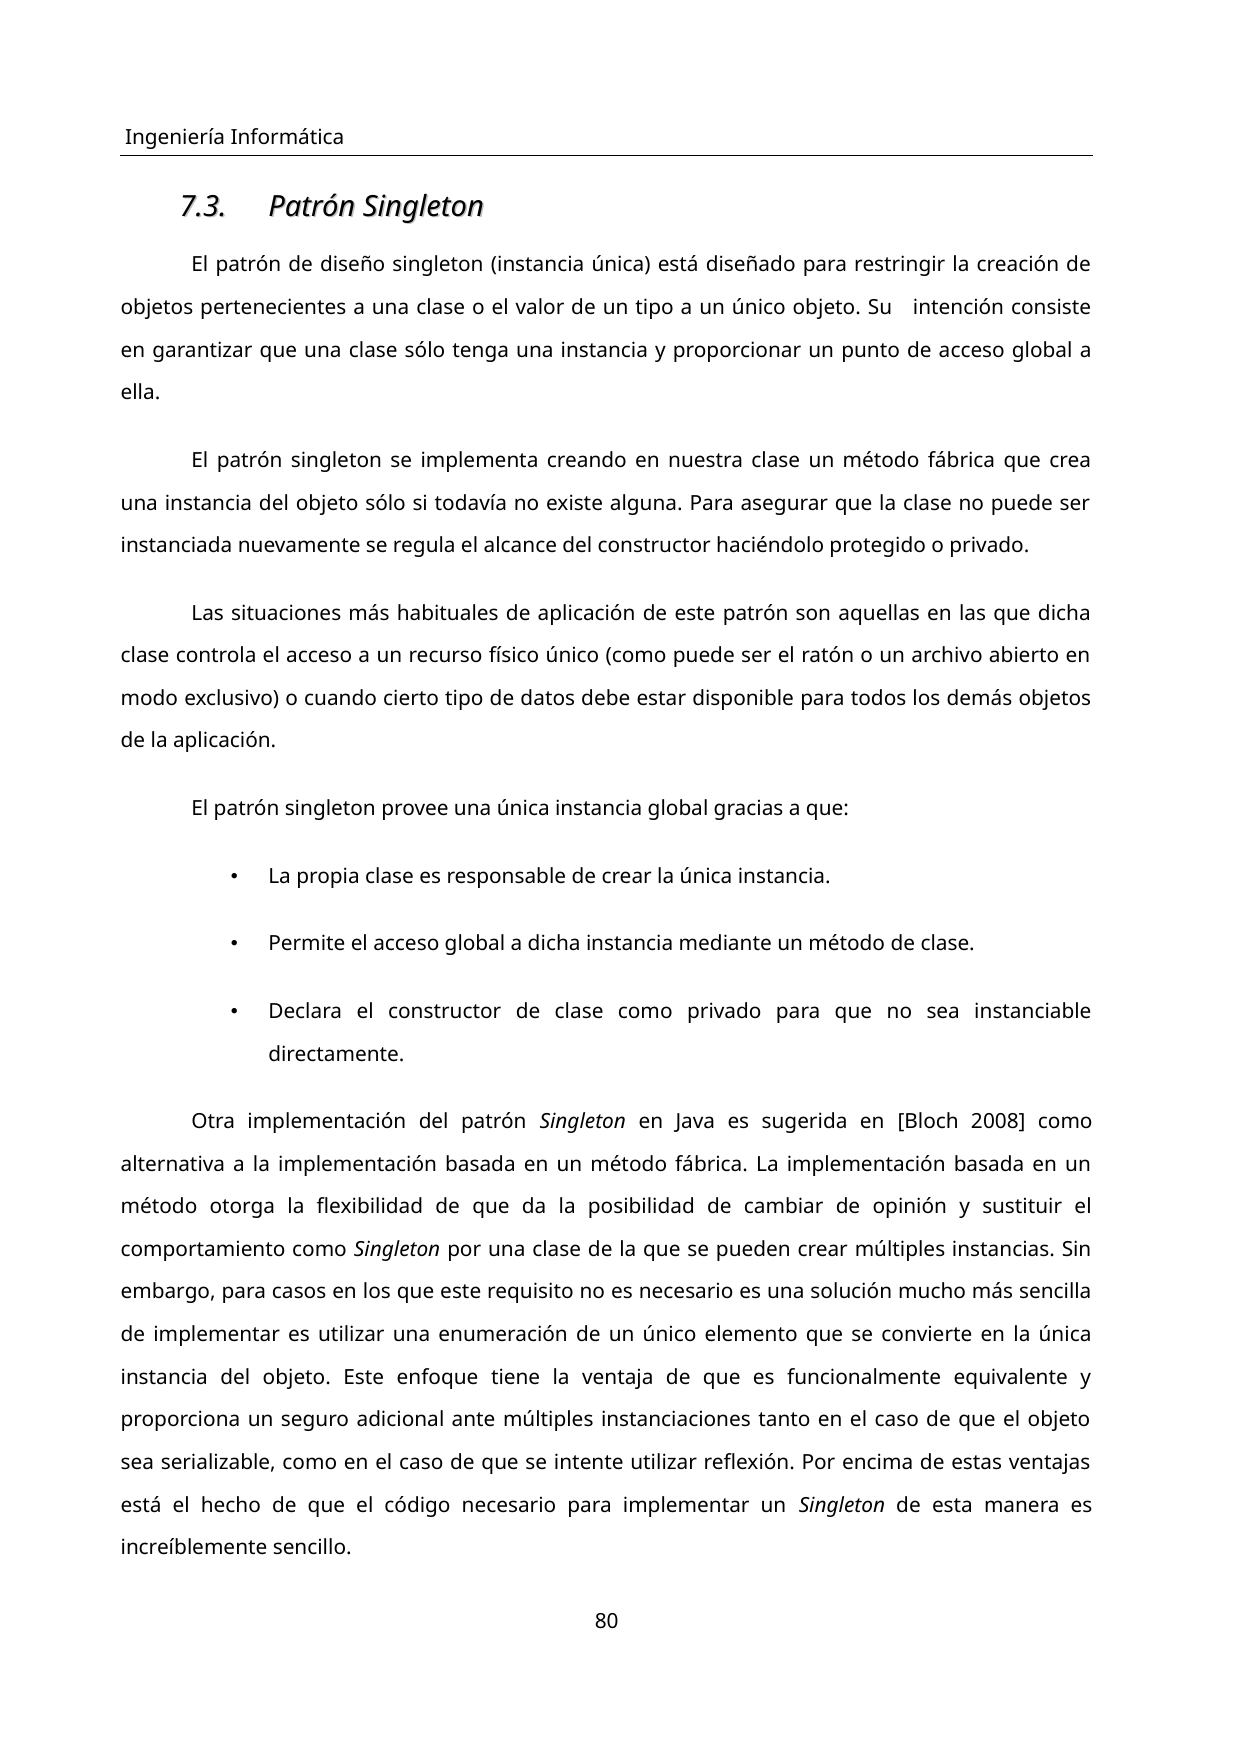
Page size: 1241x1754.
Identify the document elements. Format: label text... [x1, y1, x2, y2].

list Declara el constructor de clase como privado para que no sea instanciable directamente. [231, 996, 1093, 1067]
text Las situaciones más habituales de aplicación de este patrón son aquellas en las que dicha clase controla el acceso a un recurso físico único (como puede ser el ratón o un archivo abierto en modo exclusivo) o cuando cierto tipo de datos debe estar disponible para todos los demás objetos de la aplicación. [120, 598, 1093, 754]
text El patrón singleton provee una única instancia global gracias a que: [120, 793, 1093, 822]
subtitle Patrón Singleton [179, 185, 1093, 224]
list Permite el acceso global a dicha instancia mediante un método de clase. [231, 928, 1093, 957]
text El patrón de diseño singleton (instancia única) está diseñado para restringir la creación de objetos pertenecientes a una clase o el valor de un tipo a un único objeto. Su intención consiste en garantizar que una clase sólo tenga una instancia y proporcionar un punto de acceso global a ella. [120, 249, 1093, 406]
text El patrón singleton se implementa creando en nuestra clase un método fábrica que crea una instancia del objeto sólo si todavía no existe alguna. Para asegurar que la clase no puede ser instanciada nuevamente se regula el alcance del constructor haciéndolo protegido o privado. [120, 445, 1093, 559]
text Otra implementación del patrón Singleton en Java es sugerida en [Bloch 2008] como alternativa a la implementación basada en un método fábrica. La implementación basada en un método otorga la flexibilidad de que da la posibilidad de cambiar de opinión y sustituir el comportamiento como Singleton por una clase de la que se pueden crear múltiples instancias. Sin embargo, para casos en los que este requisito no es necesario es una solución mucho más sencilla de implementar es utilizar una enumeración de un único elemento que se convierte en la única instancia del objeto. Este enfoque tiene la ventaja de que es funcionalmente equivalente y proporciona un seguro adicional ante múltiples instanciaciones tanto en el caso de que el objeto sea serializable, como en el caso de que se intente utilizar reflexión. Por encima de estas ventajas está el hecho de que el código necesario para implementar un Singleton de esta manera es increíblemente sencillo. [120, 1106, 1093, 1561]
list La propia clase es responsable de crear la única instancia. [231, 861, 1093, 889]
